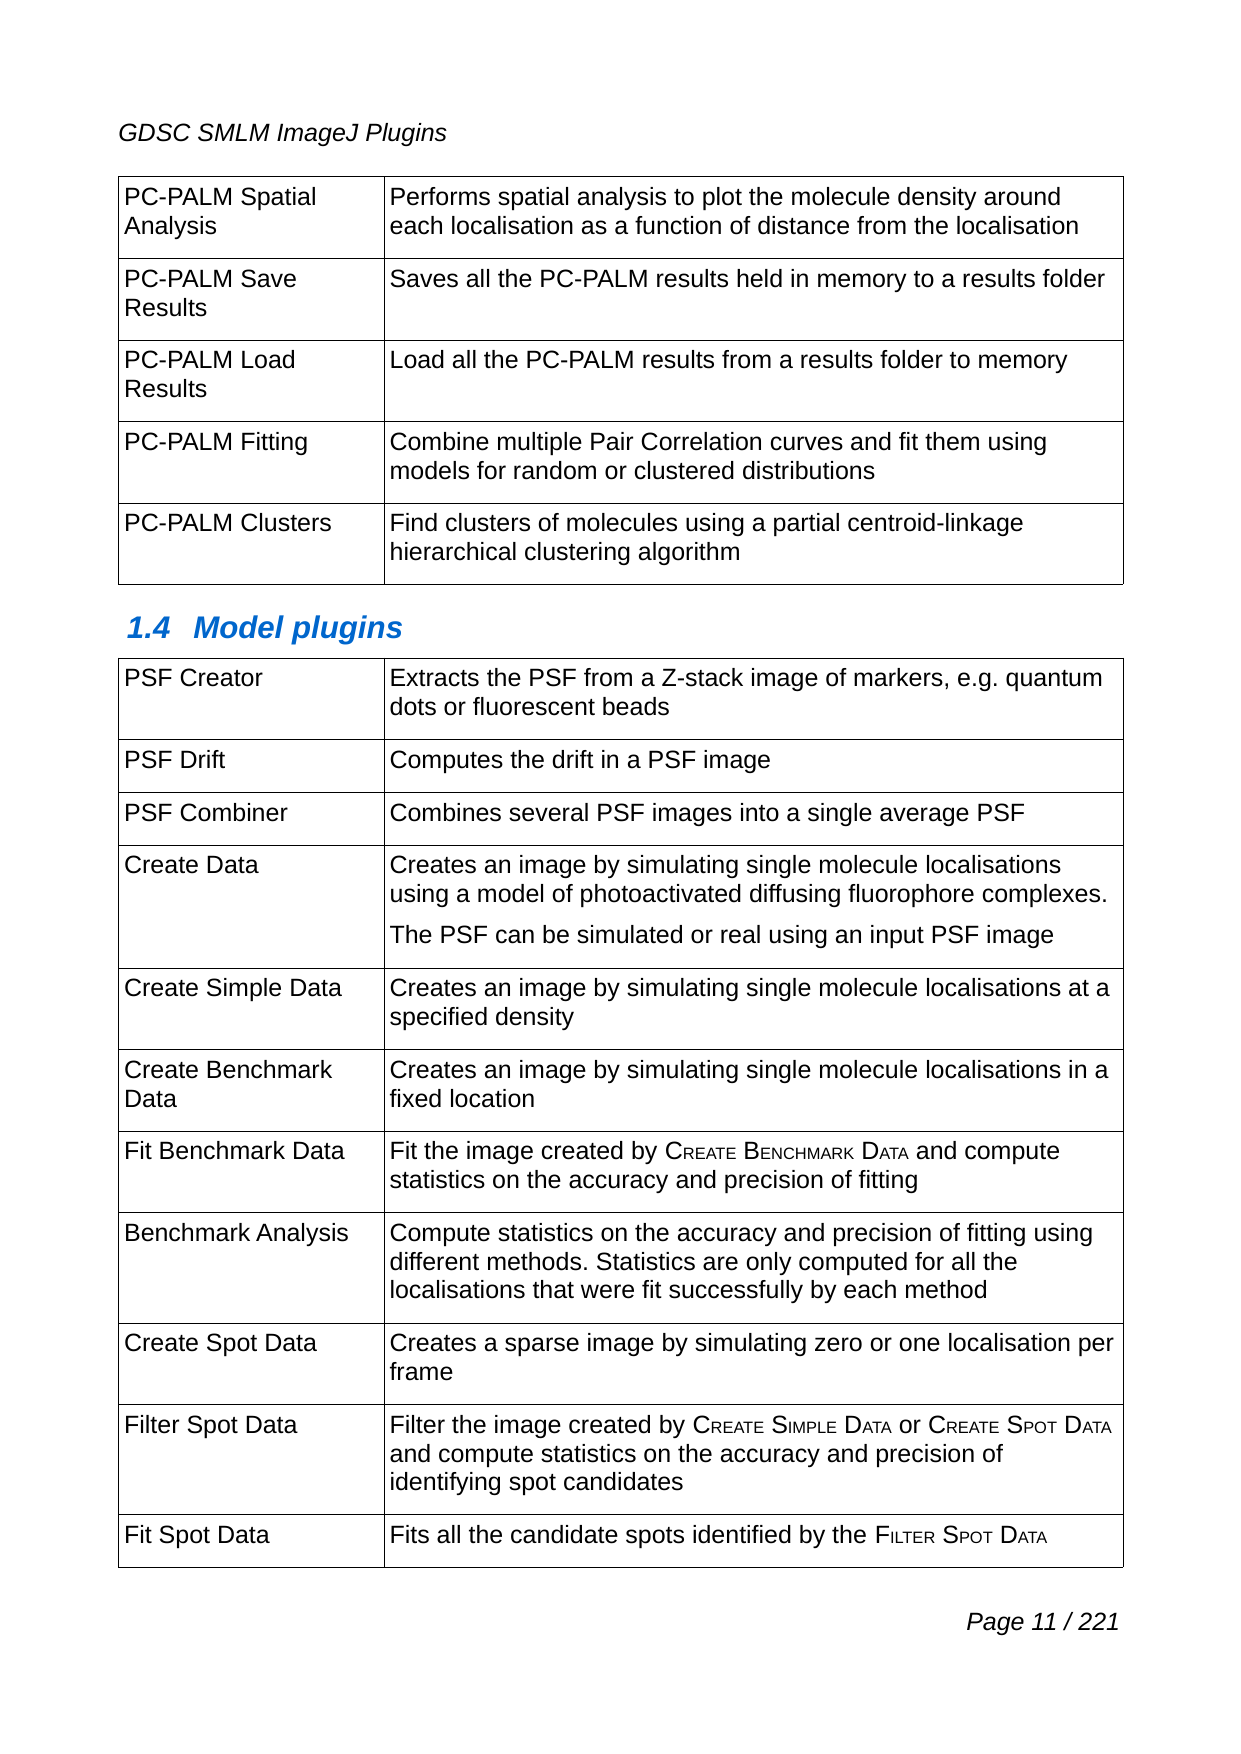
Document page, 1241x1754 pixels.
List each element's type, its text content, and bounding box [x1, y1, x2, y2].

table_cell PSF Drift [119, 740, 384, 792]
table_cell Performs spatial analysis to plot the molecule density around each localisation as a function of distance from the localisation [385, 177, 1123, 258]
table_header PSF Creator [119, 659, 384, 739]
table_cell Benchmark Analysis [119, 1213, 384, 1322]
table_cell PC-PALM Clusters [119, 504, 384, 584]
table_cell PC-PALM Fitting [119, 422, 384, 503]
table_cell PSF Combiner [119, 793, 384, 844]
table_cell Filter the image created by Create Simple Data or Create Spot Data and compute statistics on the accuracy and precision of identifying spot candidates [385, 1405, 1123, 1514]
table_cell Create Simple Data [119, 969, 384, 1049]
table_cell Find clusters of molecules using a partial centroid-linkage hierarchical clustering algorithm [385, 504, 1123, 584]
subtitle Model plugins [118, 609, 1122, 645]
table_cell Fit Spot Data [119, 1515, 384, 1567]
table_cell Fit the image created by Create Benchmark Data and compute statistics on the accuracy and precision of fitting [385, 1132, 1123, 1212]
table_cell Compute statistics on the accuracy and precision of fitting using different methods. Statistics are only computed for all the localisations that were fit successfully by each method [385, 1213, 1123, 1322]
table_cell Load all the PC-PALM results from a results folder to memory [385, 341, 1123, 421]
table_cell Fits all the candidate spots identified by the Filter Spot Data [385, 1515, 1123, 1567]
table_cell Creates an image by simulating single molecule localisations at a specified density [385, 969, 1123, 1049]
table_cell Fit Benchmark Data [119, 1132, 384, 1212]
table_cell Filter Spot Data [119, 1405, 384, 1514]
table_cell Saves all the PC-PALM results held in memory to a results folder [385, 259, 1123, 339]
table_cell Combines several PSF images into a single average PSF [385, 793, 1123, 844]
table_cell Create Spot Data [119, 1324, 384, 1404]
table_header Extracts the PSF from a Z-stack image of markers, e.g. quantum dots or fluorescent beads [385, 659, 1123, 739]
table_cell Creates a sparse image by simulating zero or one localisation per frame [385, 1324, 1123, 1404]
table_cell PC-PALM Load Results [119, 341, 384, 421]
table_cell Computes the drift in a PSF image [385, 740, 1123, 792]
table_cell Combine multiple Pair Correlation curves and fit them using models for random or clustered distributions [385, 422, 1123, 503]
table_cell Creates an image by simulating single molecule localisations in a fixed location [385, 1050, 1123, 1131]
table_cell PC-PALM Save Results [119, 259, 384, 339]
table_cell Create Data [119, 846, 384, 967]
table_cell Creates an image by simulating single molecule localisations using a model of photoactivated diffusing fluorophore complexes. The PSF can be simulated or real using an input PSF image [385, 846, 1123, 967]
table_cell PC-PALM Spatial Analysis [119, 177, 384, 258]
table_cell Create Benchmark Data [119, 1050, 384, 1131]
